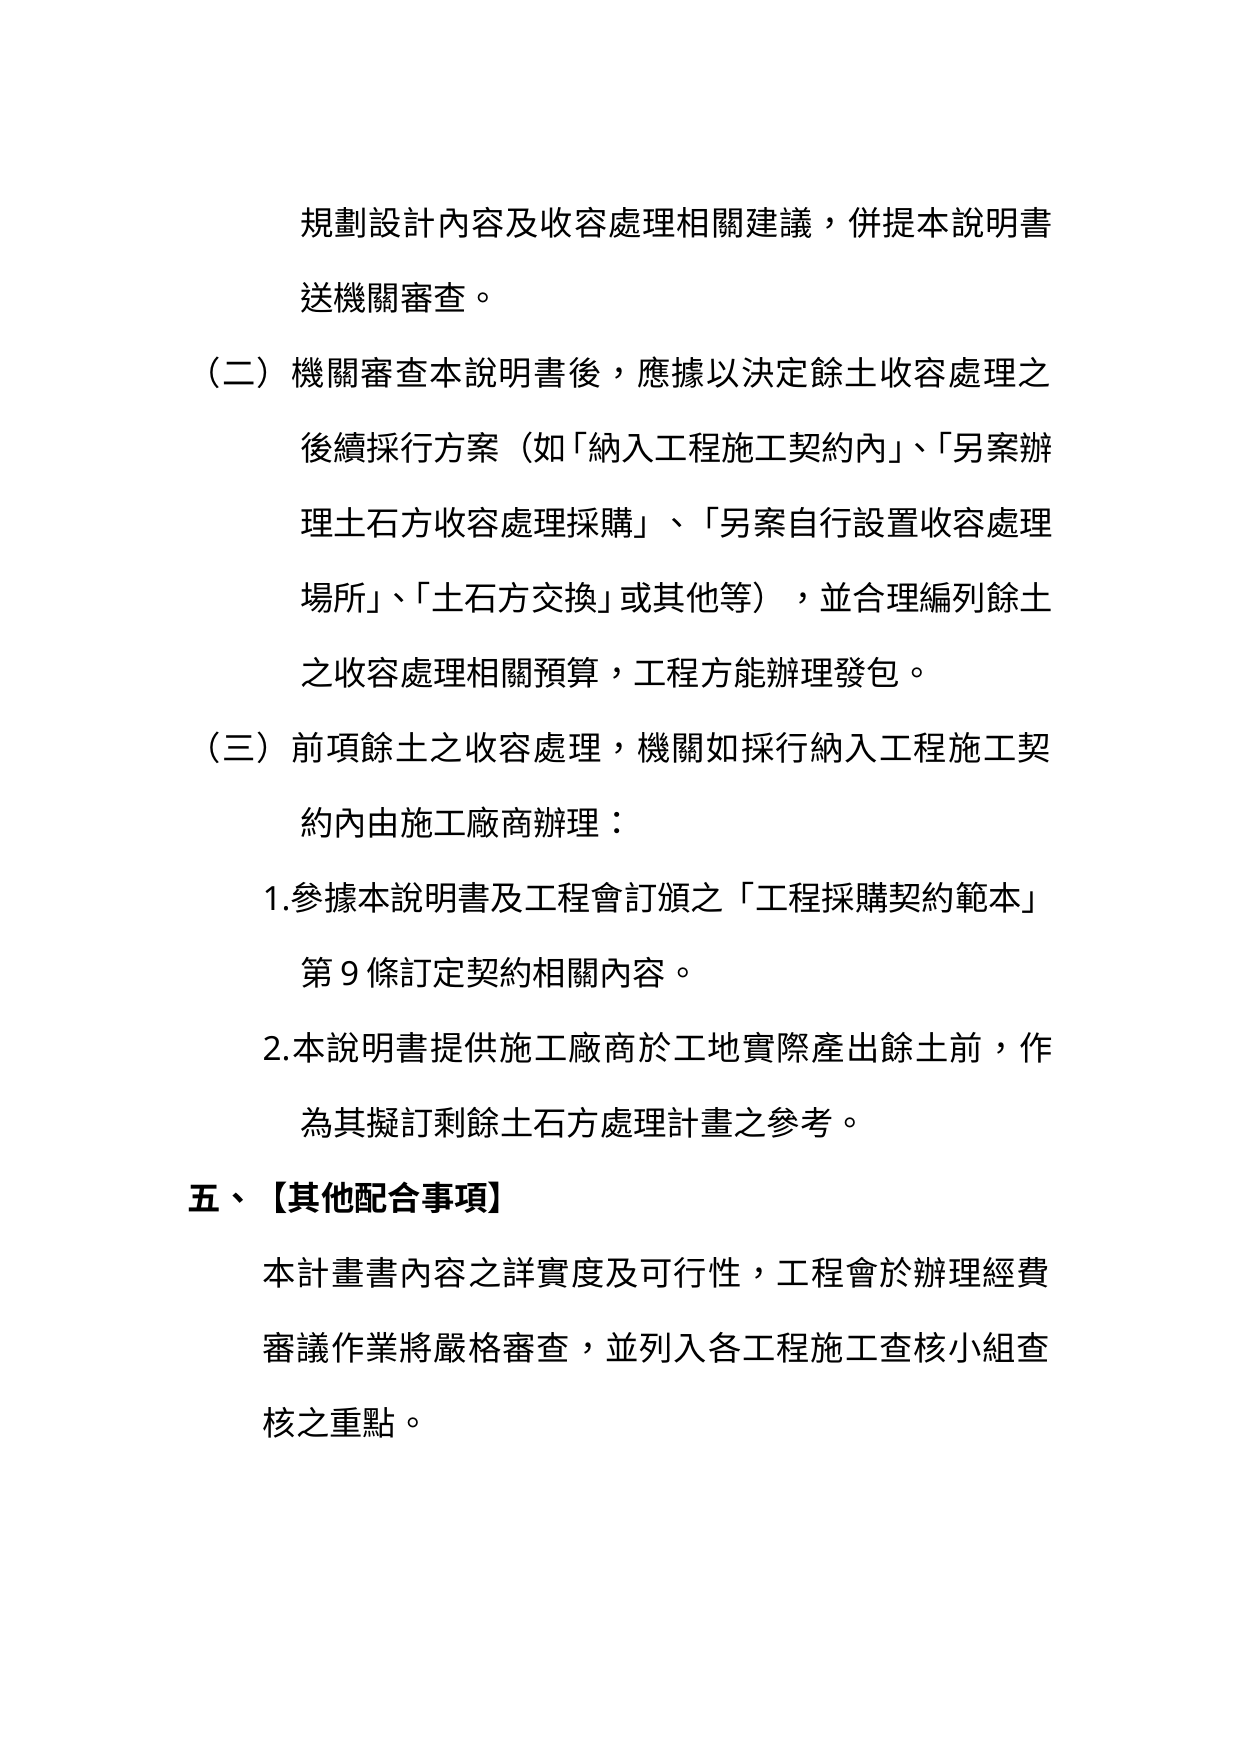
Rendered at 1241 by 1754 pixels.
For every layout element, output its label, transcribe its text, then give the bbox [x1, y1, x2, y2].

text （二）機關審查本說明書後，應據以決定餘土收容處理之後續採行方案（如「納入工程施工契約內」、「另案辦理土石方收容處理採購」、「另案自行設置收容處理場所」、「土石方交換」或其他等），並合理編列餘土之收容處理相關預算，工程方能辦理發包。 [187, 333, 1053, 708]
text 2.本說明書提供施工廠商於工地實際產出餘土前，作為其擬訂剩餘土石方處理計畫之參考。 [262, 1008, 1053, 1158]
text （三）前項餘土之收容處理，機關如採行納入工程施工契約內由施工廠商辦理： [187, 708, 1053, 858]
text 規劃設計內容及收容處理相關建議，併提本說明書送機關審查。 [187, 183, 1053, 333]
text 本計畫書內容之詳實度及可行性，工程會於辦理經費審議作業將嚴格審查，並列入各工程施工查核小組查核之重點。 [262, 1233, 1050, 1458]
text 1.參據本說明書及工程會訂頒之「工程採購契約範本」第9條訂定契約相關內容。 [262, 858, 1053, 1008]
text 五、【其他配合事項】 [187, 1158, 1053, 1233]
